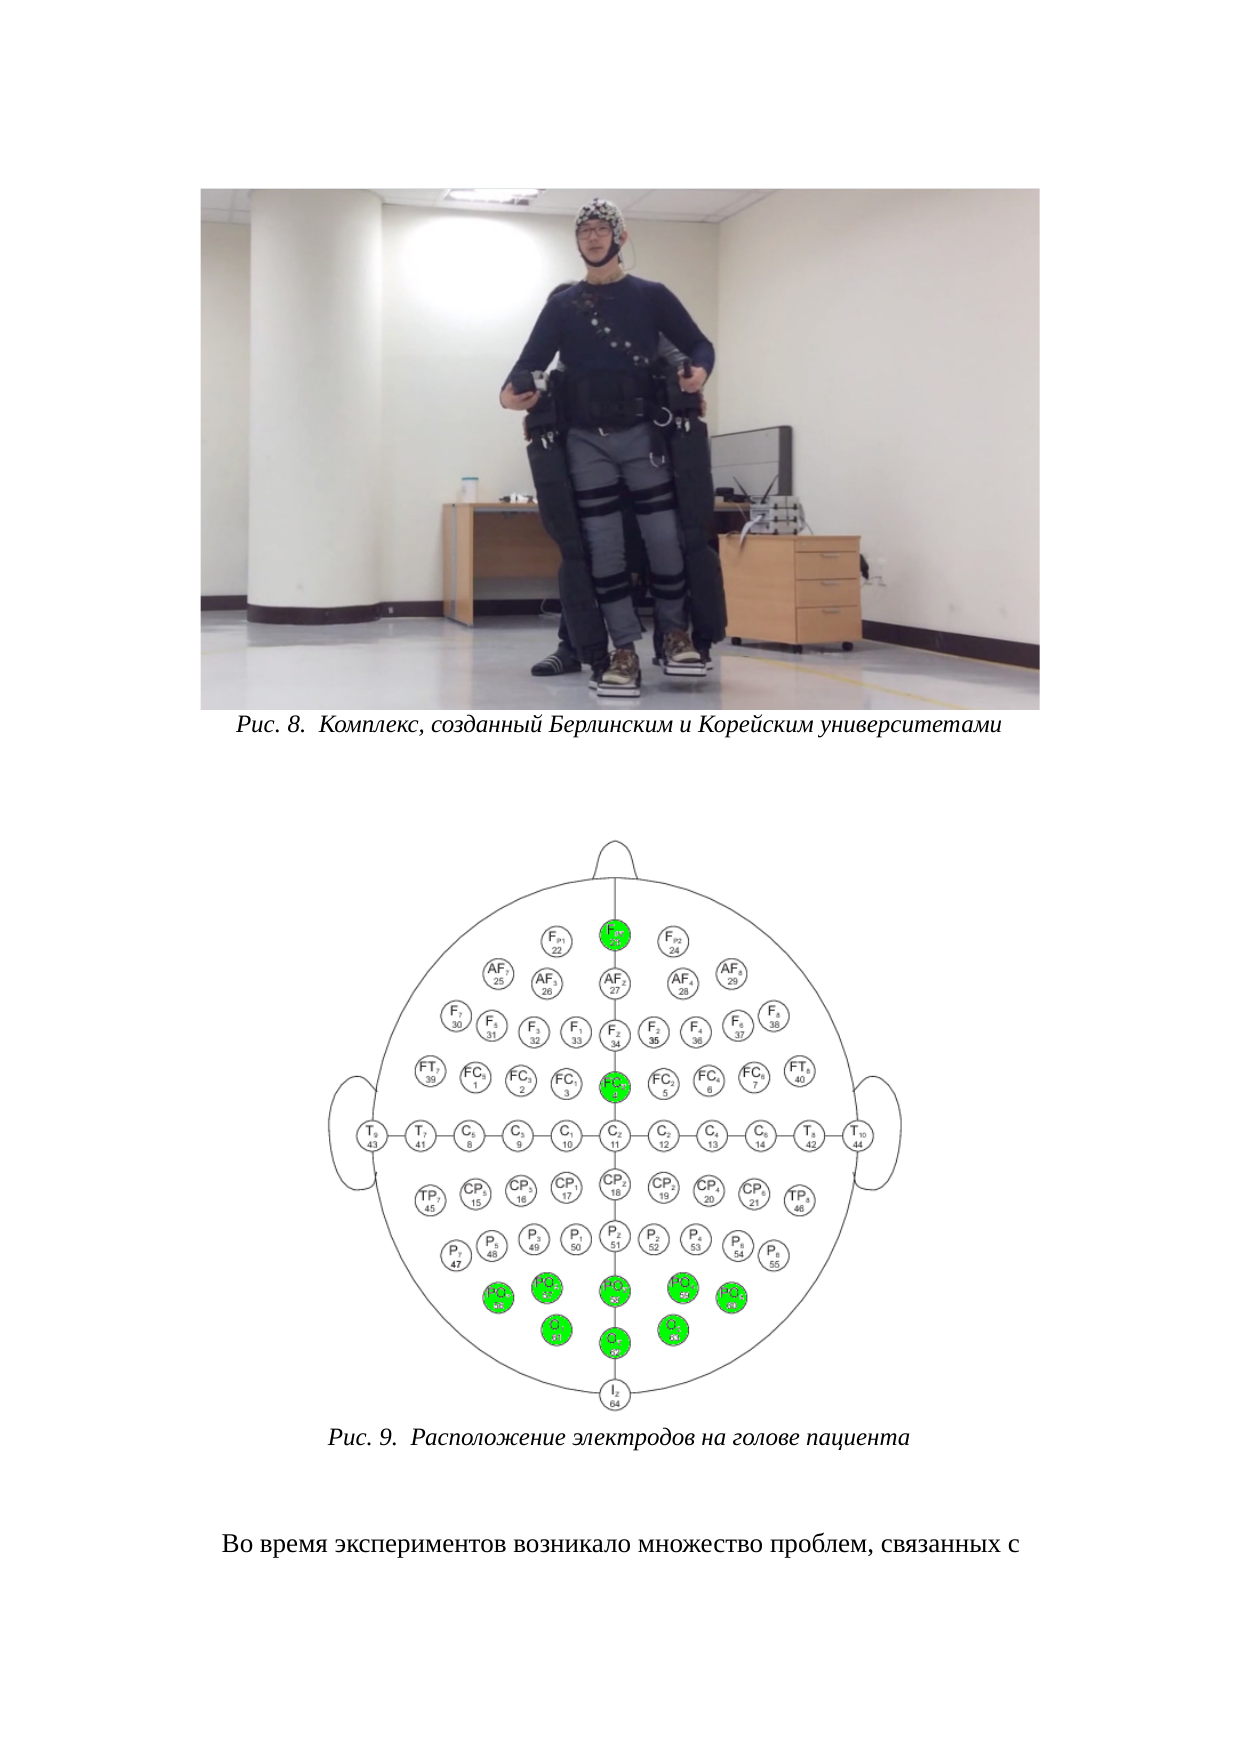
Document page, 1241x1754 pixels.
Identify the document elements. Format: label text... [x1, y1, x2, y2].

picture [200, 188, 1040, 710]
text Рис. 8. Комплекс, созданный Берлинским и Корейским университетами [201, 710, 1040, 738]
text Во время экспериментов возникало множество проблем, связанных с [148, 1527, 1122, 1558]
text Рис. 9. Расположение электродов на голове пациента [273, 1422, 967, 1450]
picture [272, 827, 968, 1422]
